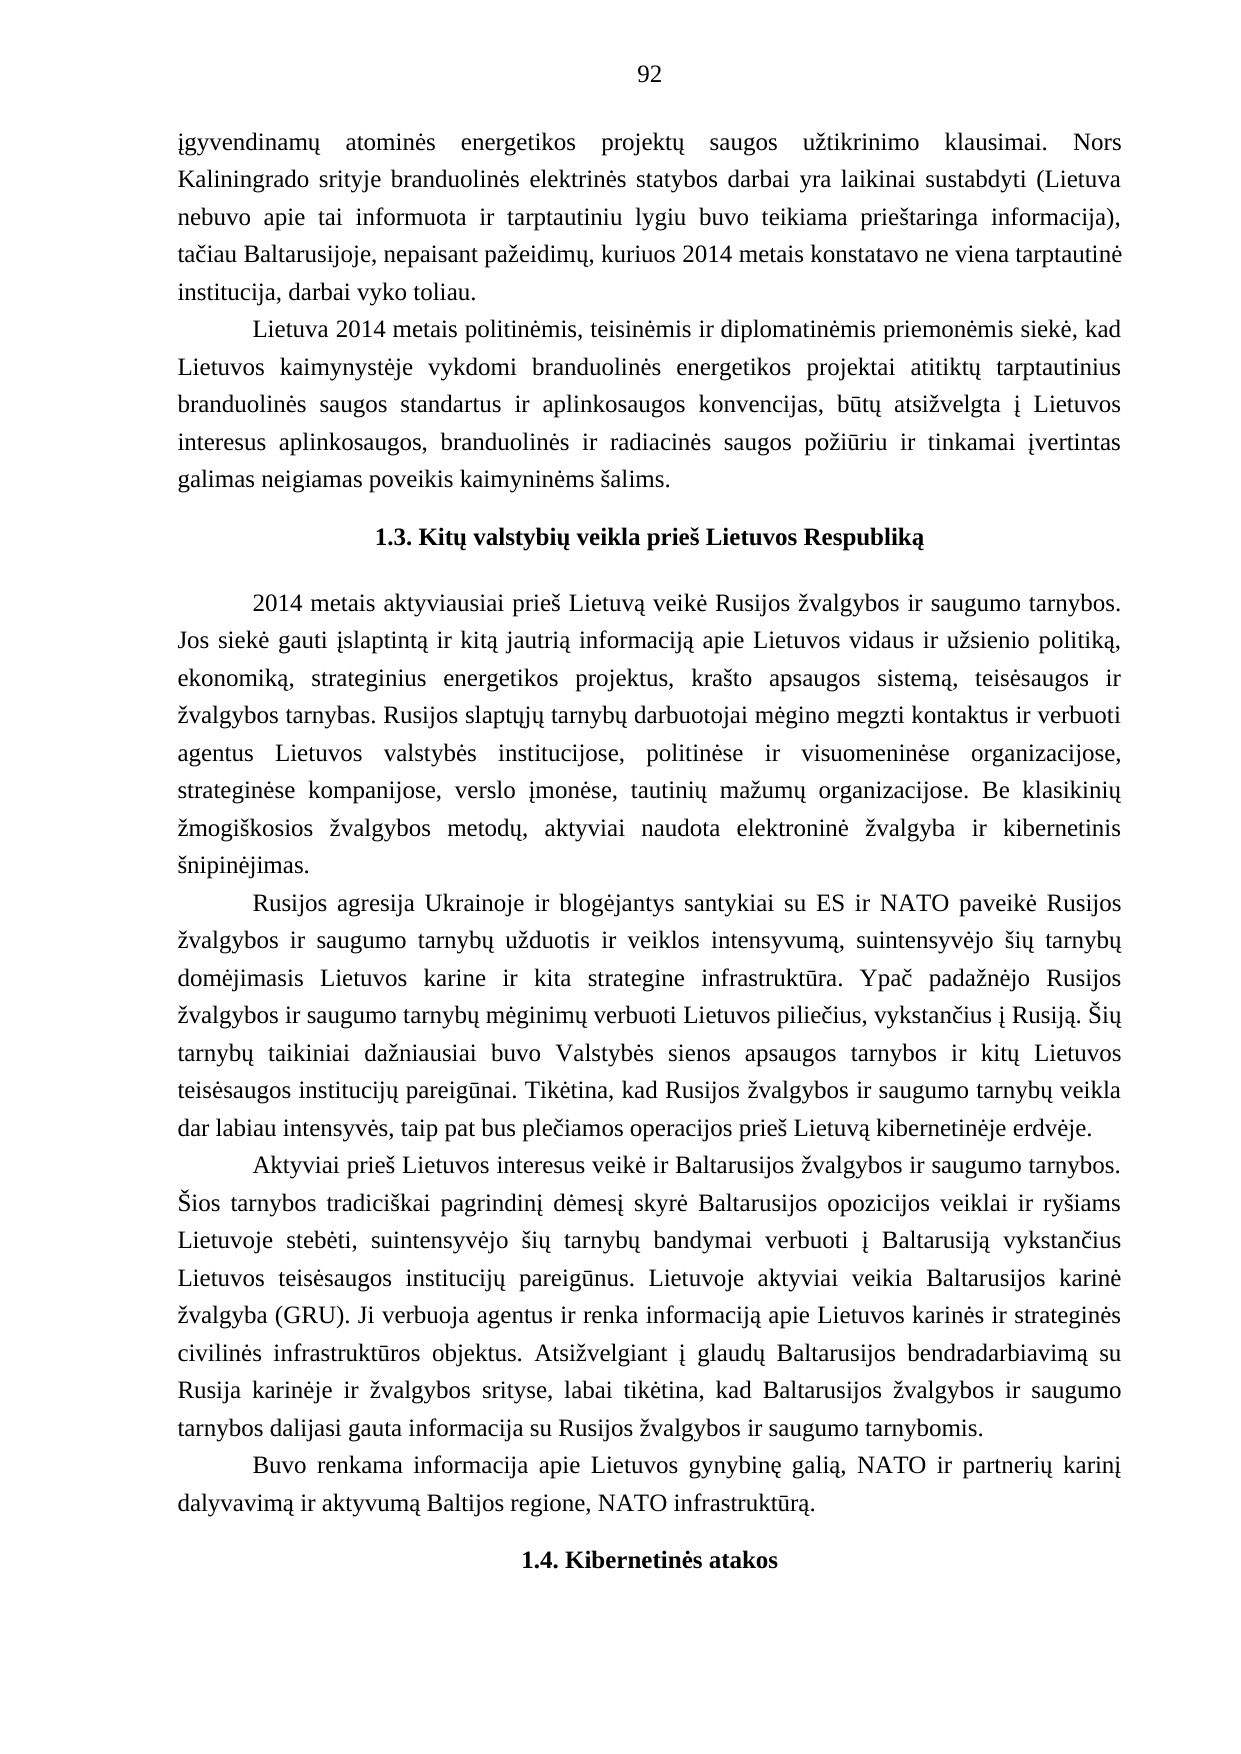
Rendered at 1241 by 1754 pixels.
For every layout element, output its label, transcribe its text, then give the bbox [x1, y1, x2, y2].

text įgyvendinamų atominės energetikos projektų saugos užtikrinimo klausimai. Nors Kaliningrado srityje branduolinės elektrinės statybos darbai yra laikinai sustabdyti (Lietuva nebuvo apie tai informuota ir tarptautiniu lygiu buvo teikiama prieštaringa informacija), tačiau Baltarusijoje, nepaisant pažeidimų, kuriuos 2014 metais konstatavo ne viena tarptautinė institucija, darbai vyko toliau. [177, 118, 1122, 306]
text 1.4. Kibernetinės atakos [177, 1546, 1122, 1574]
text 2014 metais aktyviausiai prieš Lietuvą veikė Rusijos žvalgybos ir saugumo tarnybos. Jos siekė gauti įslaptintą ir kitą jautrią informaciją apie Lietuvos vidaus ir užsienio politiką, ekonomiką, strateginius energetikos projektus, krašto apsaugos sistemą, teisėsaugos ir žvalgybos tarnybas. Rusijos slaptųjų tarnybų darbuotojai mėgino megzti kontaktus ir verbuoti agentus Lietuvos valstybės institucijose, politinėse ir visuomeninėse organizacijose, strateginėse kompanijose, verslo įmonėse, tautinių mažumų organizacijose. Be klasikinių žmogiškosios žvalgybos metodų, aktyviai naudota elektroninė žvalgyba ir kibernetinis šnipinėjimas. [177, 579, 1122, 879]
text Buvo renkama informacija apie Lietuvos gynybinę galią, NATO ir partnerių karinį dalyvavimą ir aktyvumą Baltijos regione, NATO infrastruktūrą. [177, 1442, 1122, 1517]
text Aktyviai prieš Lietuvos interesus veikė ir Baltarusijos žvalgybos ir saugumo tarnybos. Šios tarnybos tradiciškai pagrindinį dėmesį skyrė Baltarusijos opozicijos veiklai ir ryšiams Lietuvoje stebėti, suintensyvėjo šių tarnybų bandymai verbuoti į Baltarusiją vykstančius Lietuvos teisėsaugos institucijų pareigūnus. Lietuvoje aktyviai veikia Baltarusijos karinė žvalgyba (GRU). Ji verbuoja agentus ir renka informaciją apie Lietuvos karinės ir strateginės civilinės infrastruktūros objektus. Atsižvelgiant į glaudų Baltarusijos bendradarbiavimą su Rusija karinėje ir žvalgybos srityse, labai tikėtina, kad Baltarusijos žvalgybos ir saugumo tarnybos dalijasi gauta informacija su Rusijos žvalgybos ir saugumo tarnybomis. [177, 1142, 1122, 1442]
text Rusijos agresija Ukrainoje ir blogėjantys santykiai su ES ir NATO paveikė Rusijos žvalgybos ir saugumo tarnybų užduotis ir veiklos intensyvumą, suintensyvėjo šių tarnybų domėjimasis Lietuvos karine ir kita strategine infrastruktūra. Ypač padažnėjo Rusijos žvalgybos ir saugumo tarnybų mėginimų verbuoti Lietuvos piliečius, vykstančius į Rusiją. Šių tarnybų taikiniai dažniausiai buvo Valstybės sienos apsaugos tarnybos ir kitų Lietuvos teisėsaugos institucijų pareigūnai. Tikėtina, kad Rusijos žvalgybos ir saugumo tarnybų veikla dar labiau intensyvės, taip pat bus plečiamos operacijos prieš Lietuvą kibernetinėje erdvėje. [177, 879, 1122, 1142]
text 1.3. Kitų valstybių veikla prieš Lietuvos Respubliką [177, 522, 1122, 551]
text Lietuva 2014 metais politinėmis, teisinėmis ir diplomatinėmis priemonėmis siekė, kad Lietuvos kaimynystėje vykdomi branduolinės energetikos projektai atitiktų tarptautinius branduolinės saugos standartus ir aplinkosaugos konvencijas, būtų atsižvelgta į Lietuvos interesus aplinkosaugos, branduolinės ir radiacinės saugos požiūriu ir tinkamai įvertintas galimas neigiamas poveikis kaimyninėms šalims. [177, 306, 1122, 493]
